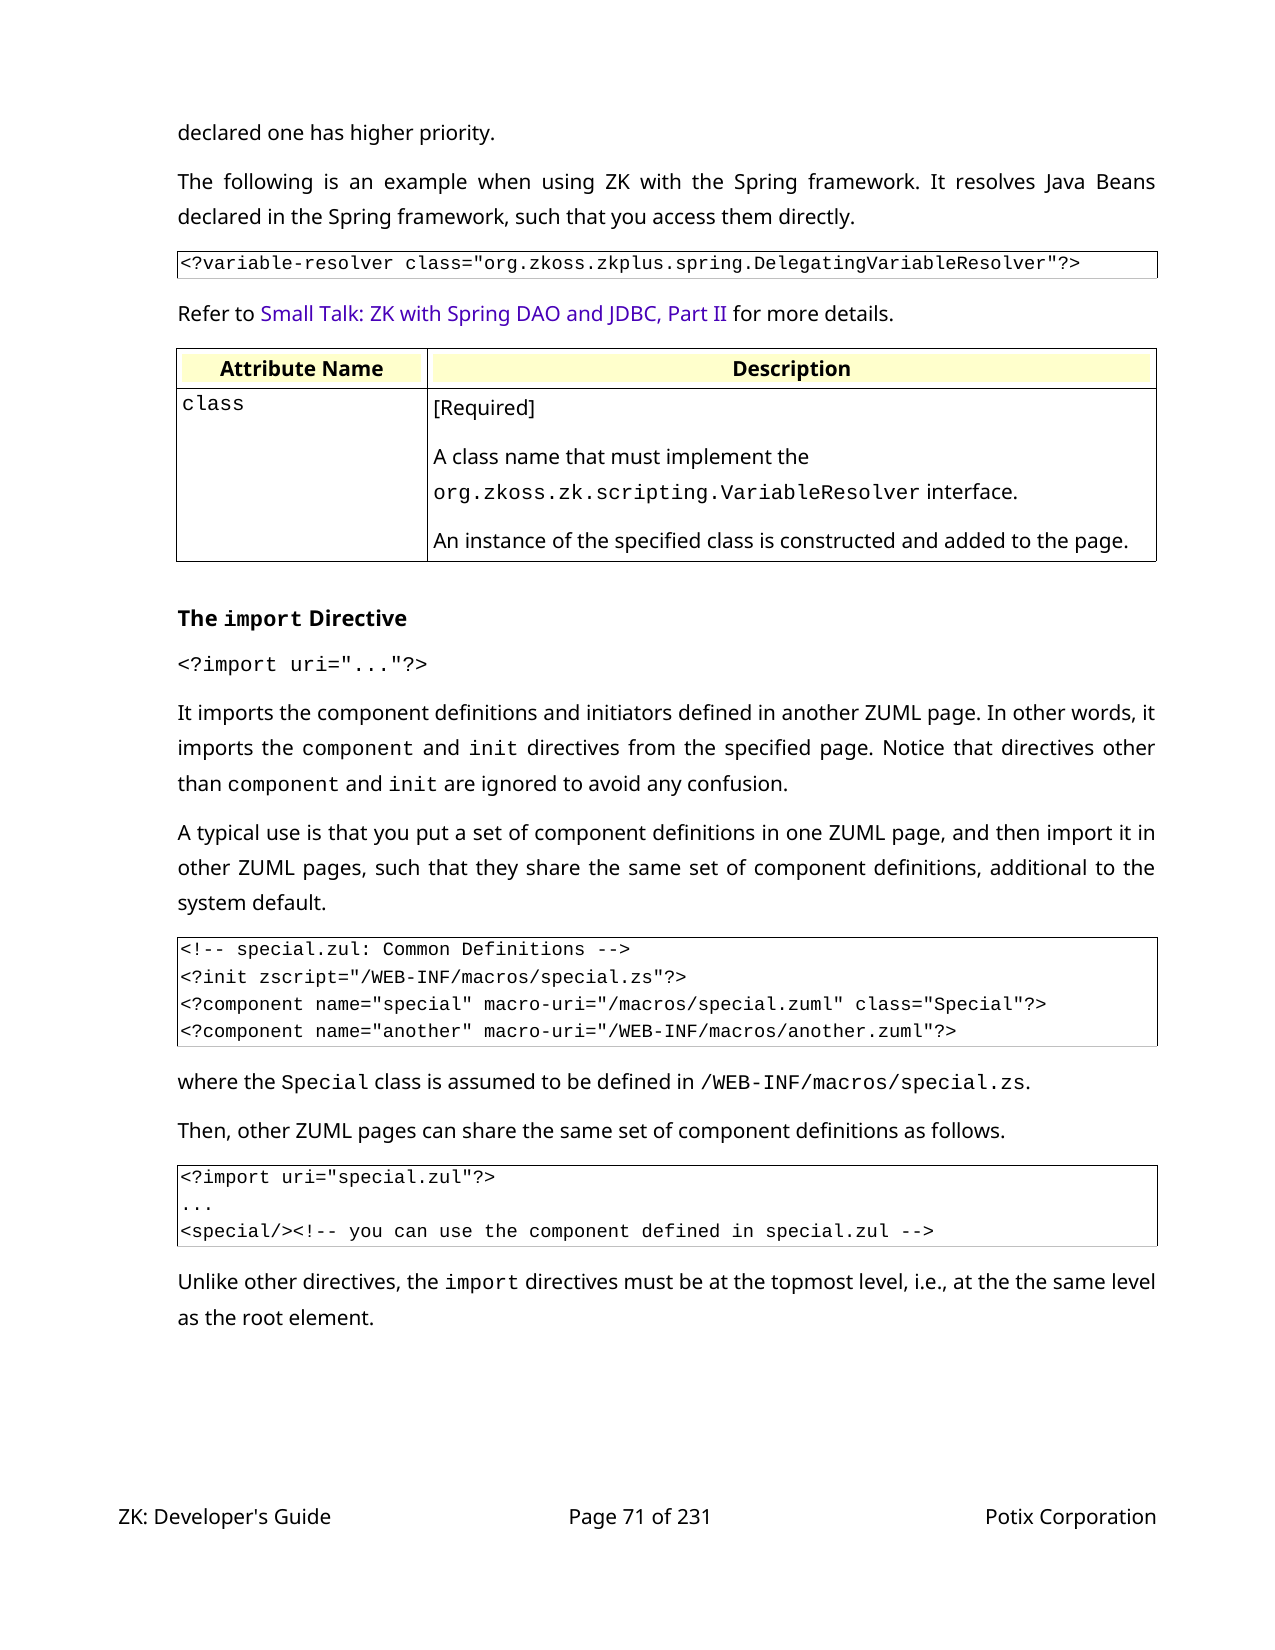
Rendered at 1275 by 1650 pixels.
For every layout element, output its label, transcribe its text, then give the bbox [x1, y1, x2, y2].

text Then, other ZUML pages can share the same set of component definitions as follows. [177, 1116, 1157, 1144]
text A typical use is that you put a set of component definitions in one ZUML page, and then import it in other ZUML pages, such that they share the same set of component definitions, additional to the system default. [177, 818, 1157, 917]
text <special/><!-- you can use the component defined in special.zul --> [178, 1219, 1157, 1246]
text It imports the component definitions and initiators defined in another ZUML page. In other words, it imports the component and init directives from the specified page. Notice that directives other than component and init are ignored to avoid any confusion. [177, 698, 1157, 797]
table_cell class [177, 389, 427, 561]
text <?component name="another" macro-uri="/WEB-INF/macros/another.zuml"?> [178, 1019, 1157, 1046]
text Refer to Small Talk: ZK with Spring DAO and JDBC, Part II for more details. [177, 299, 1157, 327]
text <?init zscript="/WEB-INF/macros/special.zs"?> [178, 964, 1157, 989]
text Unlike other directives, the import directives must be at the topmost level, i.e., at the the same level as the root element. [177, 1267, 1157, 1331]
text <?variable-resolver class="org.zkoss.zkplus.spring.DelegatingVariableResolver"?> [178, 252, 1157, 278]
text <?import uri="..."?> [177, 654, 1157, 677]
text <?import uri="special.zul"?> [178, 1166, 1157, 1189]
table_header Description [428, 349, 1156, 388]
text The following is an example when using ZK with the Spring framework. It resolves Java Beans declared in the Spring framework, such that you access them directly. [177, 167, 1157, 230]
table_cell [Required] A class name that must implement the org.zkoss.zk.scripting.VariableResolver interface. An instance of the specified class is constructed and added to the page. [428, 389, 1156, 561]
text declared one has higher priority. [177, 118, 1157, 146]
text <!-- special.zul: Common Definitions --> [178, 938, 1157, 962]
text <?component name="special" macro-uri="/macros/special.zuml" class="Special"?> [178, 992, 1157, 1016]
table_header Attribute Name [177, 349, 427, 388]
text where the Special class is assumed to be defined in /WEB-INF/macros/special.zs. [177, 1067, 1157, 1095]
subtitle The import Directive [177, 603, 1157, 633]
text ... [178, 1192, 1157, 1216]
